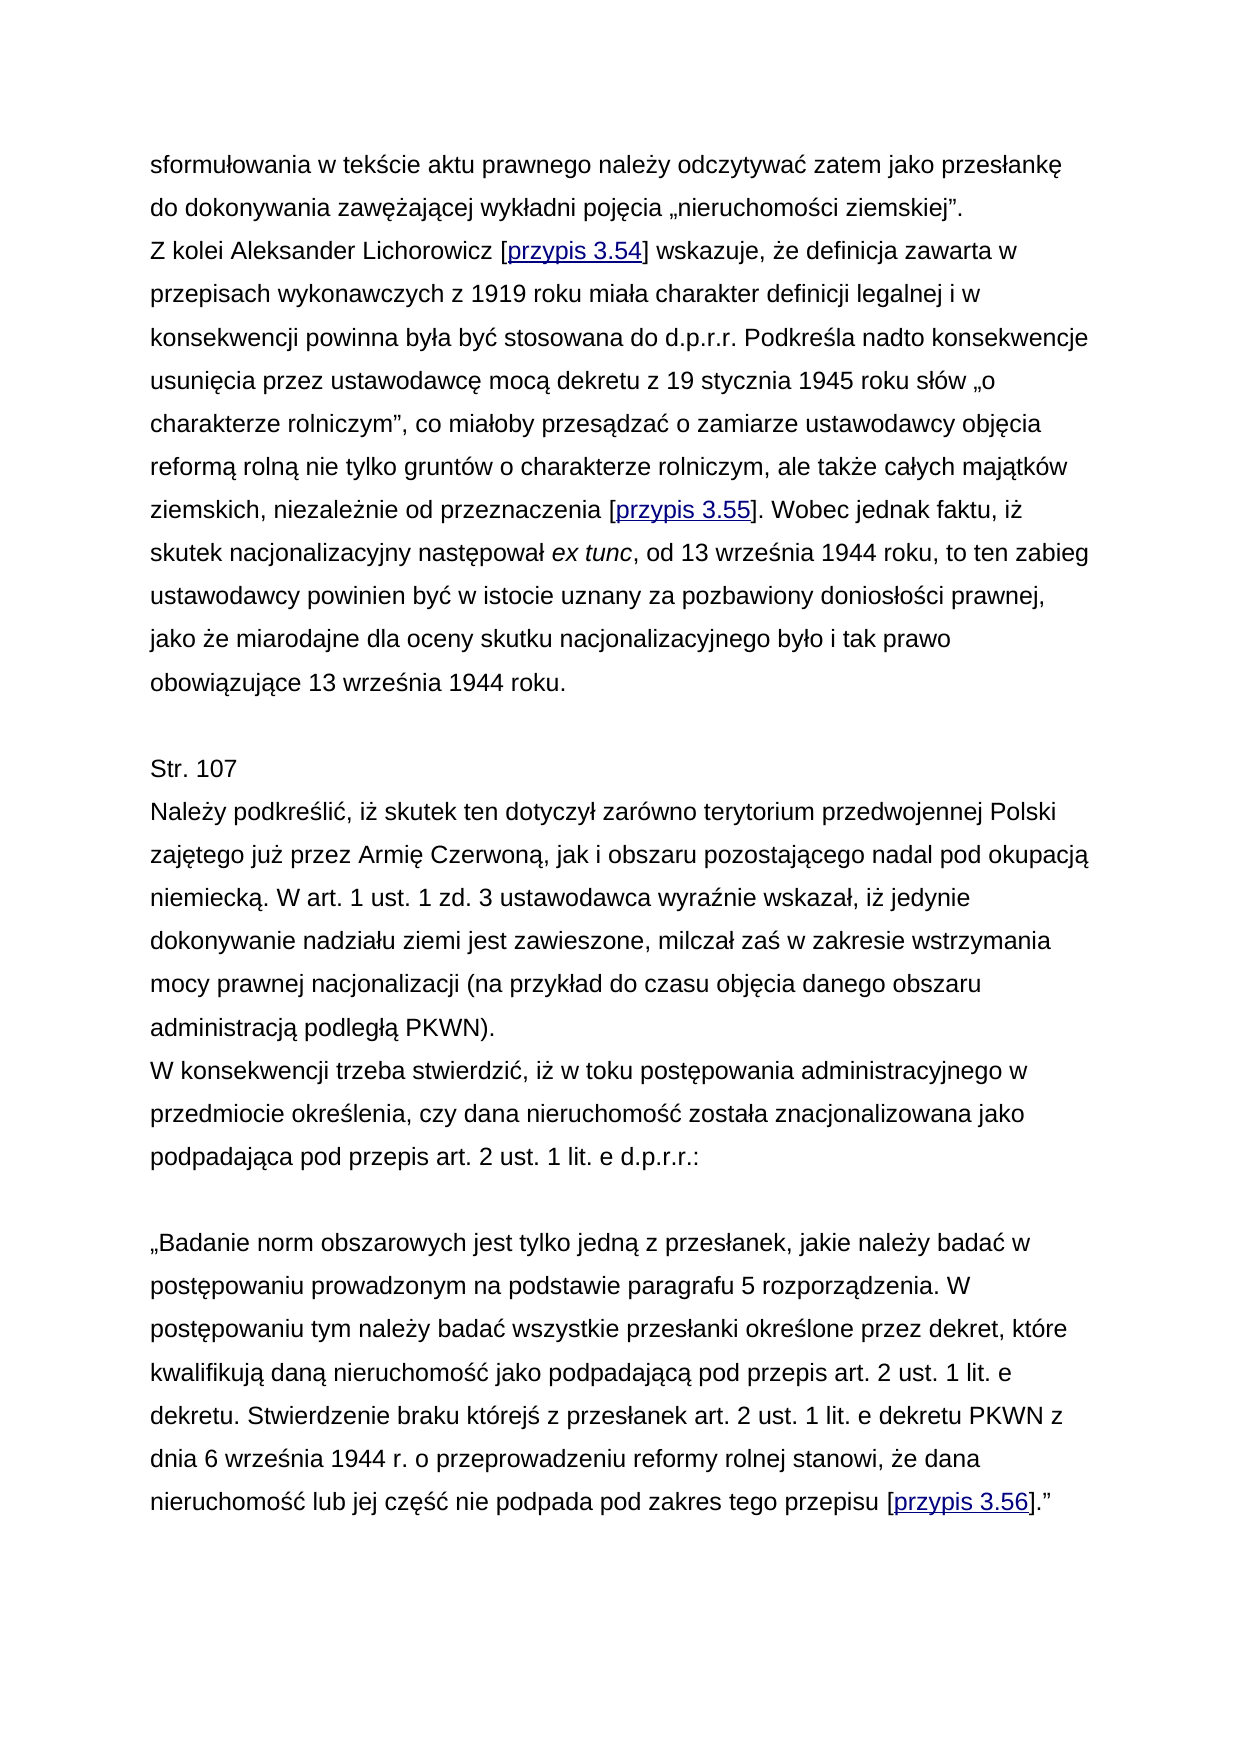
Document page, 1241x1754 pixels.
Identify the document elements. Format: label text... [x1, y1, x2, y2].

text sformułowania w tekście aktu prawnego należy odczytywać zatem jako przesłankę do dokonywania zawężającej wykładni pojęcia „nieruchomości ziemskiej”. [150, 150, 1090, 222]
text „Badanie norm obszarowych jest tylko jedną z przesłanek, jakie należy badać w postępowaniu prowadzonym na podstawie paragrafu 5 rozporządzenia. W postępowaniu tym należy badać wszystkie przesłanki określone przez dekret, które kwalifikują daną nieruchomość jako podpadającą pod przepis art. 2 ust. 1 lit. e dekretu. Stwierdzenie braku którejś z przesłanek art. 2 ust. 1 lit. e dekretu PKWN z dnia 6 września 1944 r. o przeprowadzeniu reformy rolnej stanowi, że dana nieruchomość lub jej część nie podpada pod zakres tego przepisu [przypis 3.56].” [150, 1228, 1090, 1516]
text W konsekwencji trzeba stwierdzić, iż w toku postępowania administracyjnego w przedmiocie określenia, czy dana nieruchomość została znacjonalizowana jako podpadająca pod przepis art. 2 ust. 1 lit. e d.p.r.r.: [150, 1056, 1090, 1171]
text Należy podkreślić, iż skutek ten dotyczył zarówno terytorium przedwojennej Polski zajętego już przez Armię Czerwoną, jak i obszaru pozostającego nadal pod okupacją niemiecką. W art. 1 ust. 1 zd. 3 ustawodawca wyraźnie wskazał, iż jedynie dokonywanie nadziału ziemi jest zawieszone, milczał zaś w zakresie wstrzymania mocy prawnej nacjonalizacji (na przykład do czasu objęcia danego obszaru administracją podległą PKWN). [150, 797, 1090, 1041]
text Str. 107 [150, 754, 1090, 782]
text Z kolei Aleksander Lichorowicz [przypis 3.54] wskazuje, że definicja zawarta w przepisach wykonawczych z 1919 roku miała charakter definicji legalnej i w konsekwencji powinna była być stosowana do d.p.r.r. Podkreśla nadto konsekwencje usunięcia przez ustawodawcę mocą dekretu z 19 stycznia 1945 roku słów „o charakterze rolniczym”, co miałoby przesądzać o zamiarze ustawodawcy objęcia reformą rolną nie tylko gruntów o charakterze rolniczym, ale także całych majątków ziemskich, niezależnie od przeznaczenia [przypis 3.55]. Wobec jednak faktu, iż skutek nacjonalizacyjny następował ex tunc, od 13 września 1944 roku, to ten zabieg ustawodawcy powinien być w istocie uznany za pozbawiony doniosłości prawnej, jako że miarodajne dla oceny skutku nacjonalizacyjnego było i tak prawo obowiązujące 13 września 1944 roku. [150, 236, 1090, 696]
